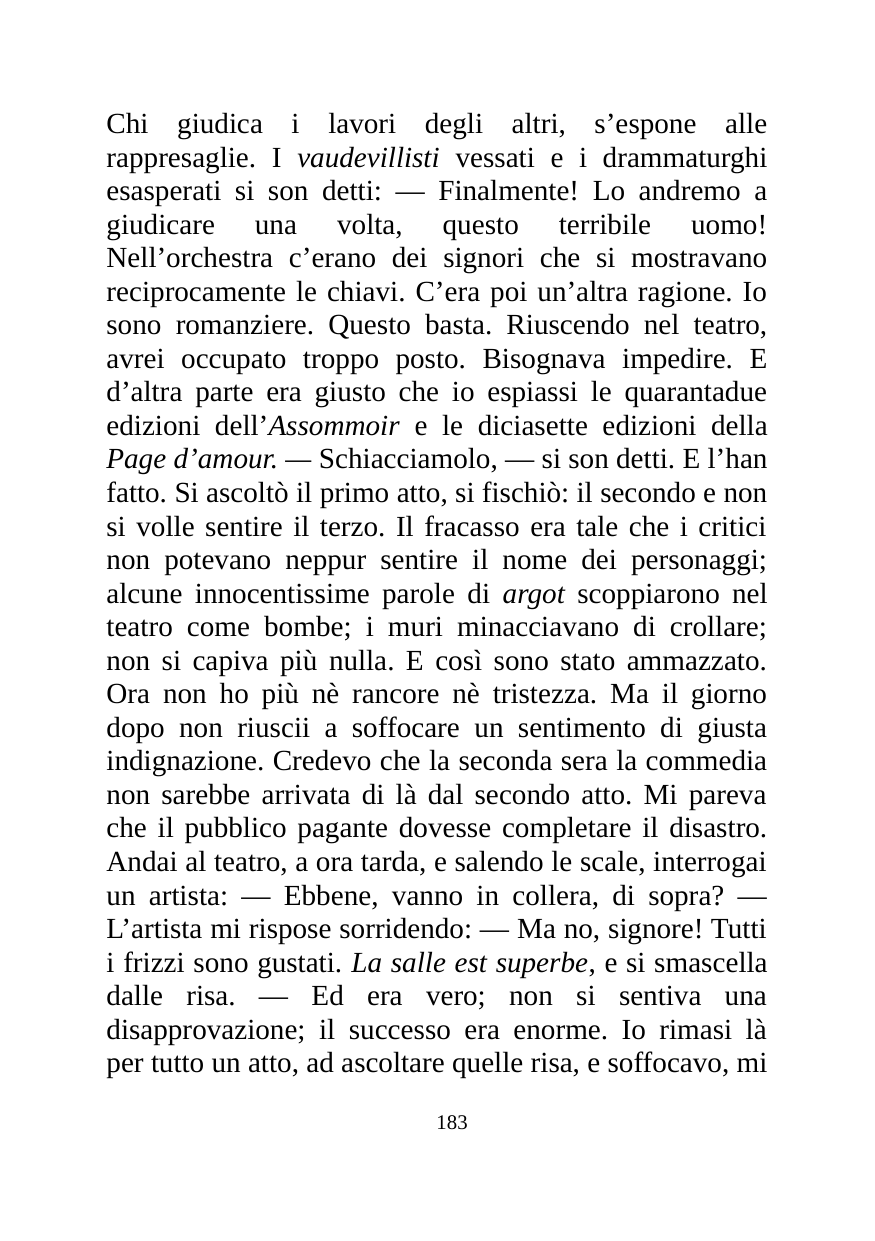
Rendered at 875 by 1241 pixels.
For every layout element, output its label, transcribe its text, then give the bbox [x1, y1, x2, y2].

text Chi giudica i lavori degli altri, s’espone alle rappresaglie. I vaudevillisti vessati e i drammaturghi esasperati si son detti: — Finalmente! Lo andremo a giudicare una volta, questo terribile uomo! Nell’orchestra c’erano dei signori che si mostravano reciprocamente le chiavi. C’era poi un’altra ragione. Io sono romanziere. Questo basta. Riuscendo nel teatro, avrei occupato troppo posto. Bisognava impedire. E d’altra parte era giusto che io espiassi le quarantadue edizioni dell’Assommoir e le diciasette edizioni della Page d’amour. — Schiacciamolo, — si son detti. E l’han fatto. Si ascoltò il primo atto, si fischiò: il secondo e non si volle sentire il terzo. Il fracasso era tale che i critici non potevano neppur sentire il nome dei personaggi; alcune innocentissime parole di argot scoppiarono nel teatro come bombe; i muri minacciavano di crollare; non si capiva più nulla. E così sono stato ammazzato. Ora non ho più nè rancore nè tristezza. Ma il giorno dopo non riuscii a soffocare un sentimento di giusta indignazione. Credevo che la seconda sera la commedia non sarebbe arrivata di là dal secondo atto. Mi pareva che il pubblico pagante dovesse completare il disastro. Andai al teatro, a ora tarda, e salendo le scale, interrogai un artista: — Ebbene, vanno in collera, di sopra? — L’artista mi rispose sorridendo: — Ma no, signore! Tutti i frizzi sono gustati. La salle est superbe, e si smascella dalle risa. — Ed era vero; non si sentiva una disapprovazione; il successo era enorme. Io rimasi là per tutto un atto, ad ascoltare quelle risa, e soffocavo, mi [106, 106, 768, 1079]
